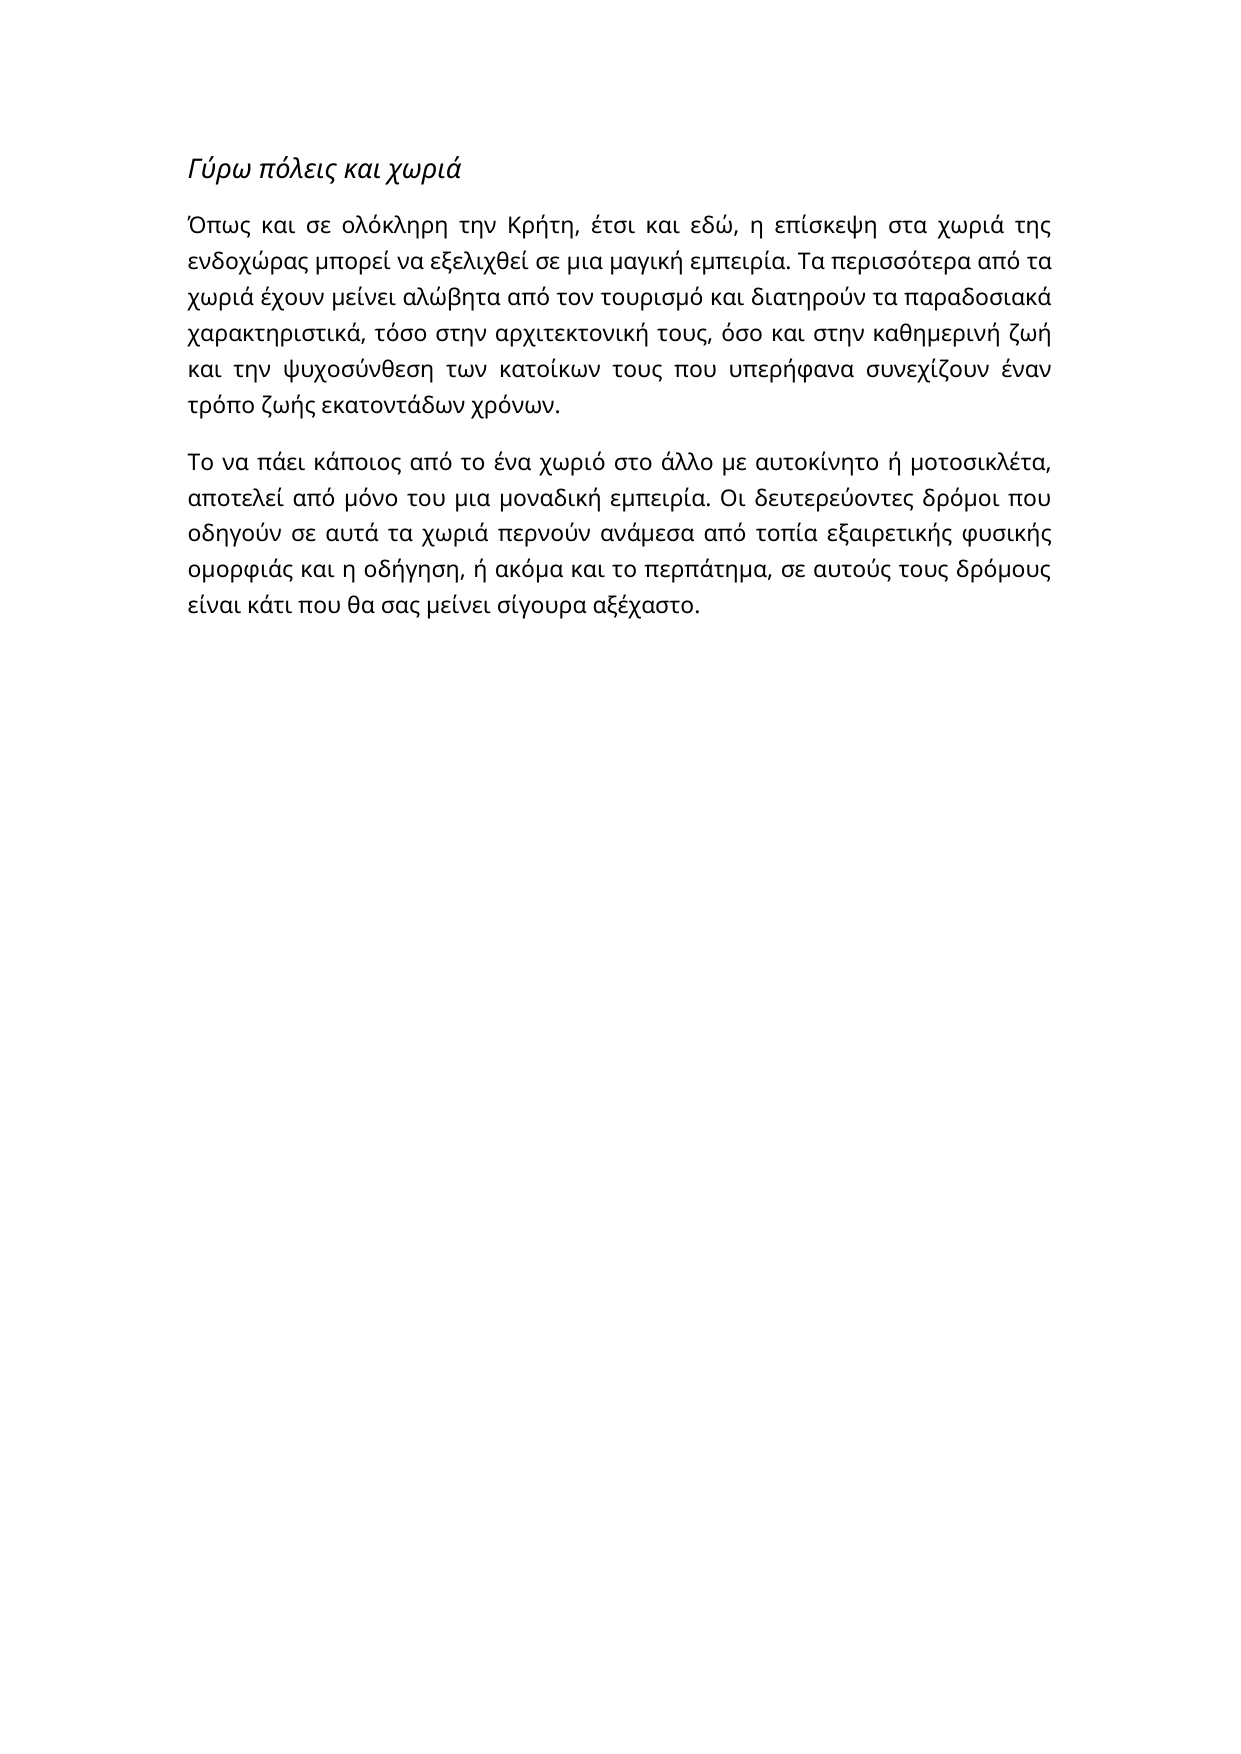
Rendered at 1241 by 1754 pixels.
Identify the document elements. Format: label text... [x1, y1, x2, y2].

text Το να πάει κάποιος από το ένα χωριό στο άλλο με αυτοκίνητο ή μοτοσικλέτα, αποτελεί από μόνο του μια μοναδική εμπειρία. Οι δευτερεύοντες δρόμοι που οδηγούν σε αυτά τα χωριά περνούν ανάμεσα από τοπία εξαιρετικής φυσικής ομορφιάς και η οδήγηση, ή ακόμα και το περπάτημα, σε αυτούς τους δρόμους είναι κάτι που θα σας μείνει σίγουρα αξέχαστο. [187, 446, 1053, 621]
text Όπως και σε ολόκληρη την Κρήτη, έτσι και εδώ, η επίσκεψη στα χωριά της ενδοχώρας μπορεί να εξελιχθεί σε μια μαγική εμπειρία. Τα περισσότερα από τα χωριά έχουν μείνει αλώβητα από τον τουρισμό και διατηρούν τα παραδοσιακά χαρακτηριστικά, τόσο στην αρχιτεκτονική τους, όσο και στην καθημερινή ζωή και την ψυχοσύνθεση των κατοίκων τους που υπερήφανα συνεχίζουν έναν τρόπο ζωής εκατοντάδων χρόνων. [187, 209, 1053, 420]
subtitle Γύρω πόλεις και χωριά [187, 150, 1053, 187]
